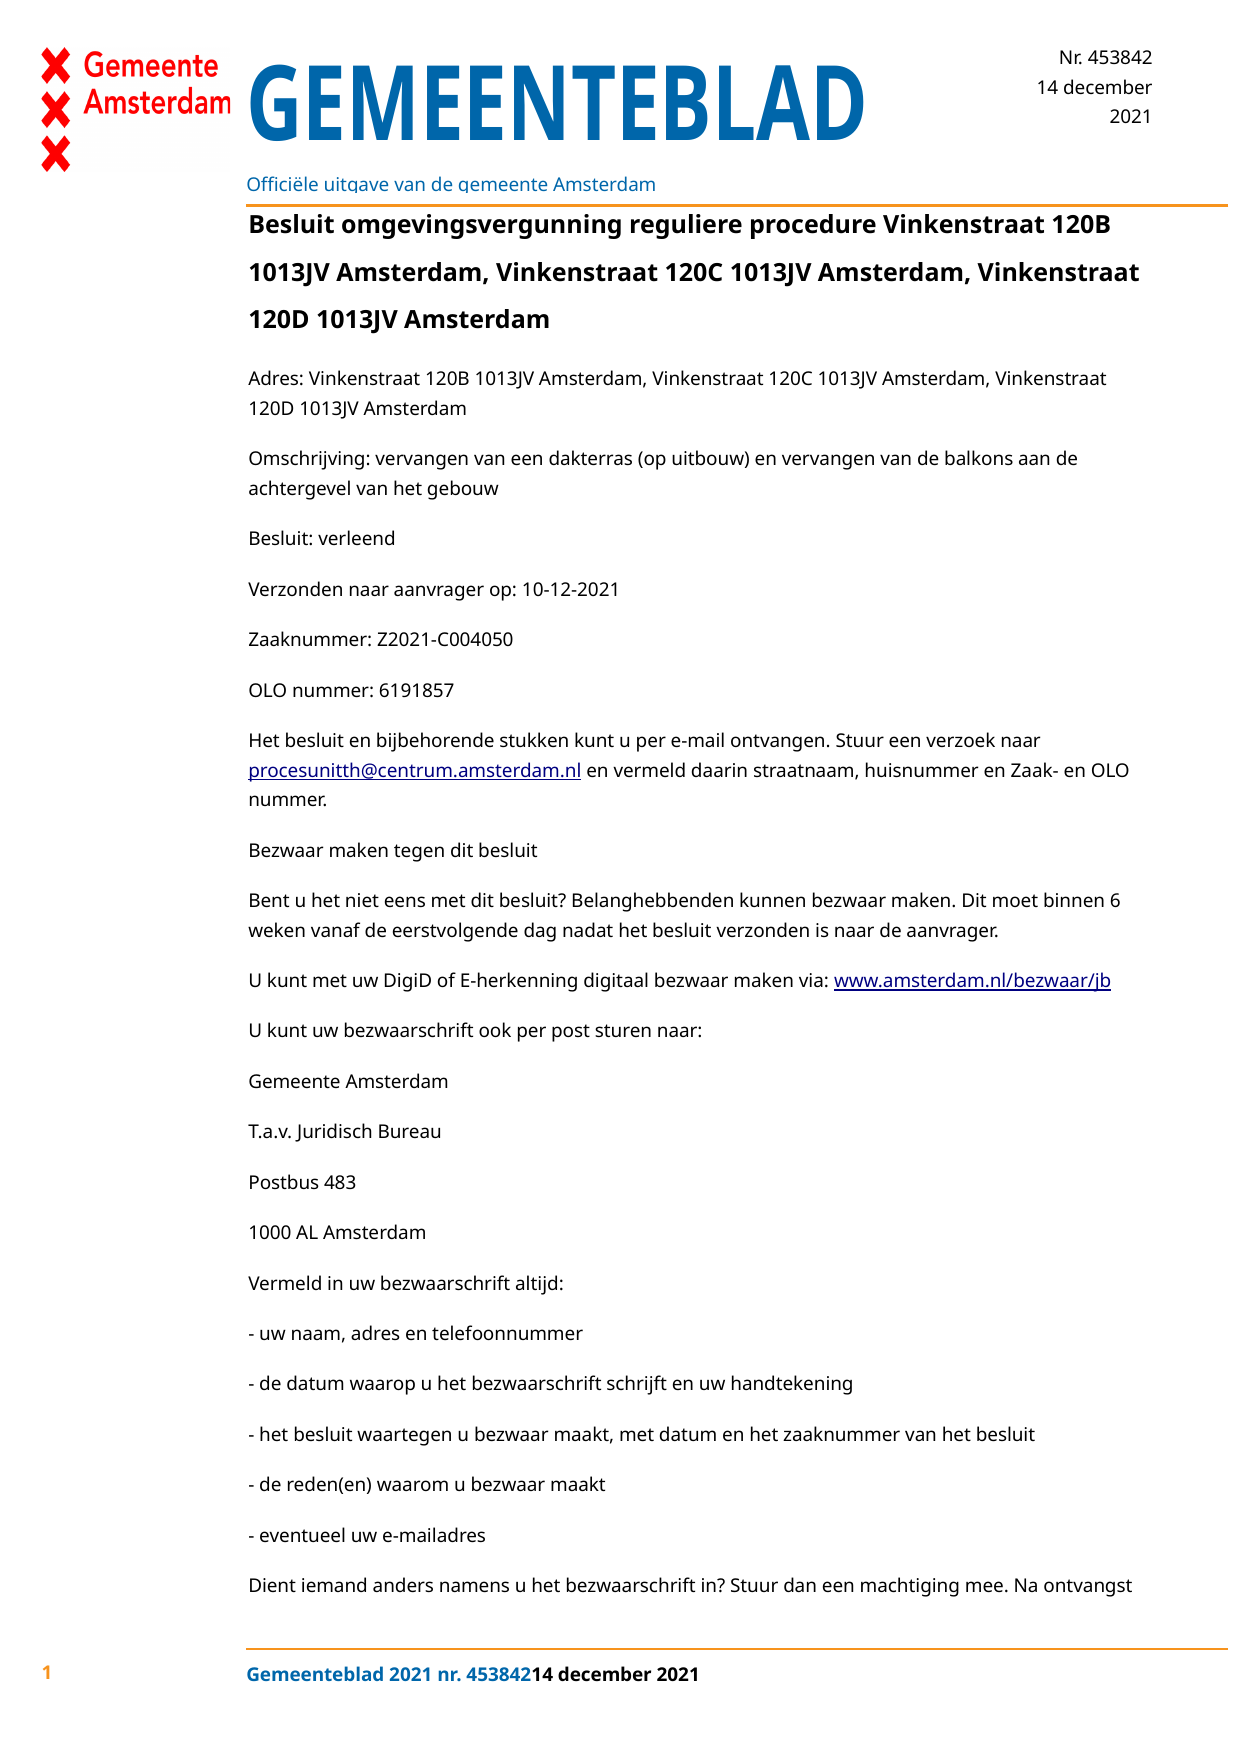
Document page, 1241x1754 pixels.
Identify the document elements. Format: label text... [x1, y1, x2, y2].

text Besluit: verleend [248, 526, 1152, 551]
text Omschrijving: vervangen van een dakterras (op uitbouw) en vervangen van de balkons aan de achtergevel van het gebouw [248, 446, 1152, 501]
picture [41, 47, 231, 172]
text Bezwaar maken tegen dit besluit [248, 837, 1152, 862]
text Gemeente Amsterdam [248, 1068, 1152, 1094]
text U kunt met uw DigiD of E-herkenning digitaal bezwaar maken via: www.amsterdam.nl/bezwaar/jb [248, 967, 1152, 993]
text Verzonden naar aanvrager op: 10-12-2021 [248, 576, 1152, 602]
text 1000 AL Amsterdam [248, 1219, 1152, 1245]
text Besluit omgevingsvergunning reguliere procedure Vinkenstraat 120B 1013JV Amsterdam, Vinkenstraat 120C 1013JV Amsterdam, Vinkenstraat 120D 1013JV Amsterdam [248, 207, 1152, 336]
text - de reden(en) waarom u bezwaar maakt [248, 1471, 1152, 1497]
text - het besluit waartegen u bezwaar maakt, met datum en het zaaknummer van het besluit [248, 1421, 1152, 1447]
text - de datum waarop u het bezwaarschrift schrijft en uw handtekening [248, 1371, 1152, 1396]
text Zaaknummer: Z2021-C004050 [248, 626, 1152, 652]
text Postbus 483 [248, 1169, 1152, 1194]
text - eventueel uw e-mailadres [248, 1522, 1152, 1547]
text - uw naam, adres en telefoonnummer [248, 1320, 1152, 1346]
text Dient iemand anders namens u het bezwaarschrift in? Stuur dan een machtiging mee. Na ontvangst [248, 1572, 1152, 1598]
text Adres: Vinkenstraat 120B 1013JV Amsterdam, Vinkenstraat 120C 1013JV Amsterdam, Vinkenstraat 120D 1013JV Amsterdam [248, 366, 1152, 421]
text Vermeld in uw bezwaarschrift altijd: [248, 1270, 1152, 1295]
text Het besluit en bijbehorende stukken kunt u per e-mail ontvangen. Stuur een verzoek naar procesunitth@centrum.amsterdam.nl en vermeld daarin straatnaam, huisnummer en Zaak- en OLO nummer. [248, 727, 1152, 812]
text U kunt uw bezwaarschrift ook per post sturen naar: [248, 1018, 1152, 1043]
text T.a.v. Juridisch Bureau [248, 1118, 1152, 1144]
text Bent u het niet eens met dit besluit? Belanghebbenden kunnen bezwaar maken. Dit moet binnen 6 weken vanaf de eerstvolgende dag nadat het besluit verzonden is naar de aanvrager. [248, 887, 1152, 942]
text OLO nummer: 6191857 [248, 677, 1152, 702]
